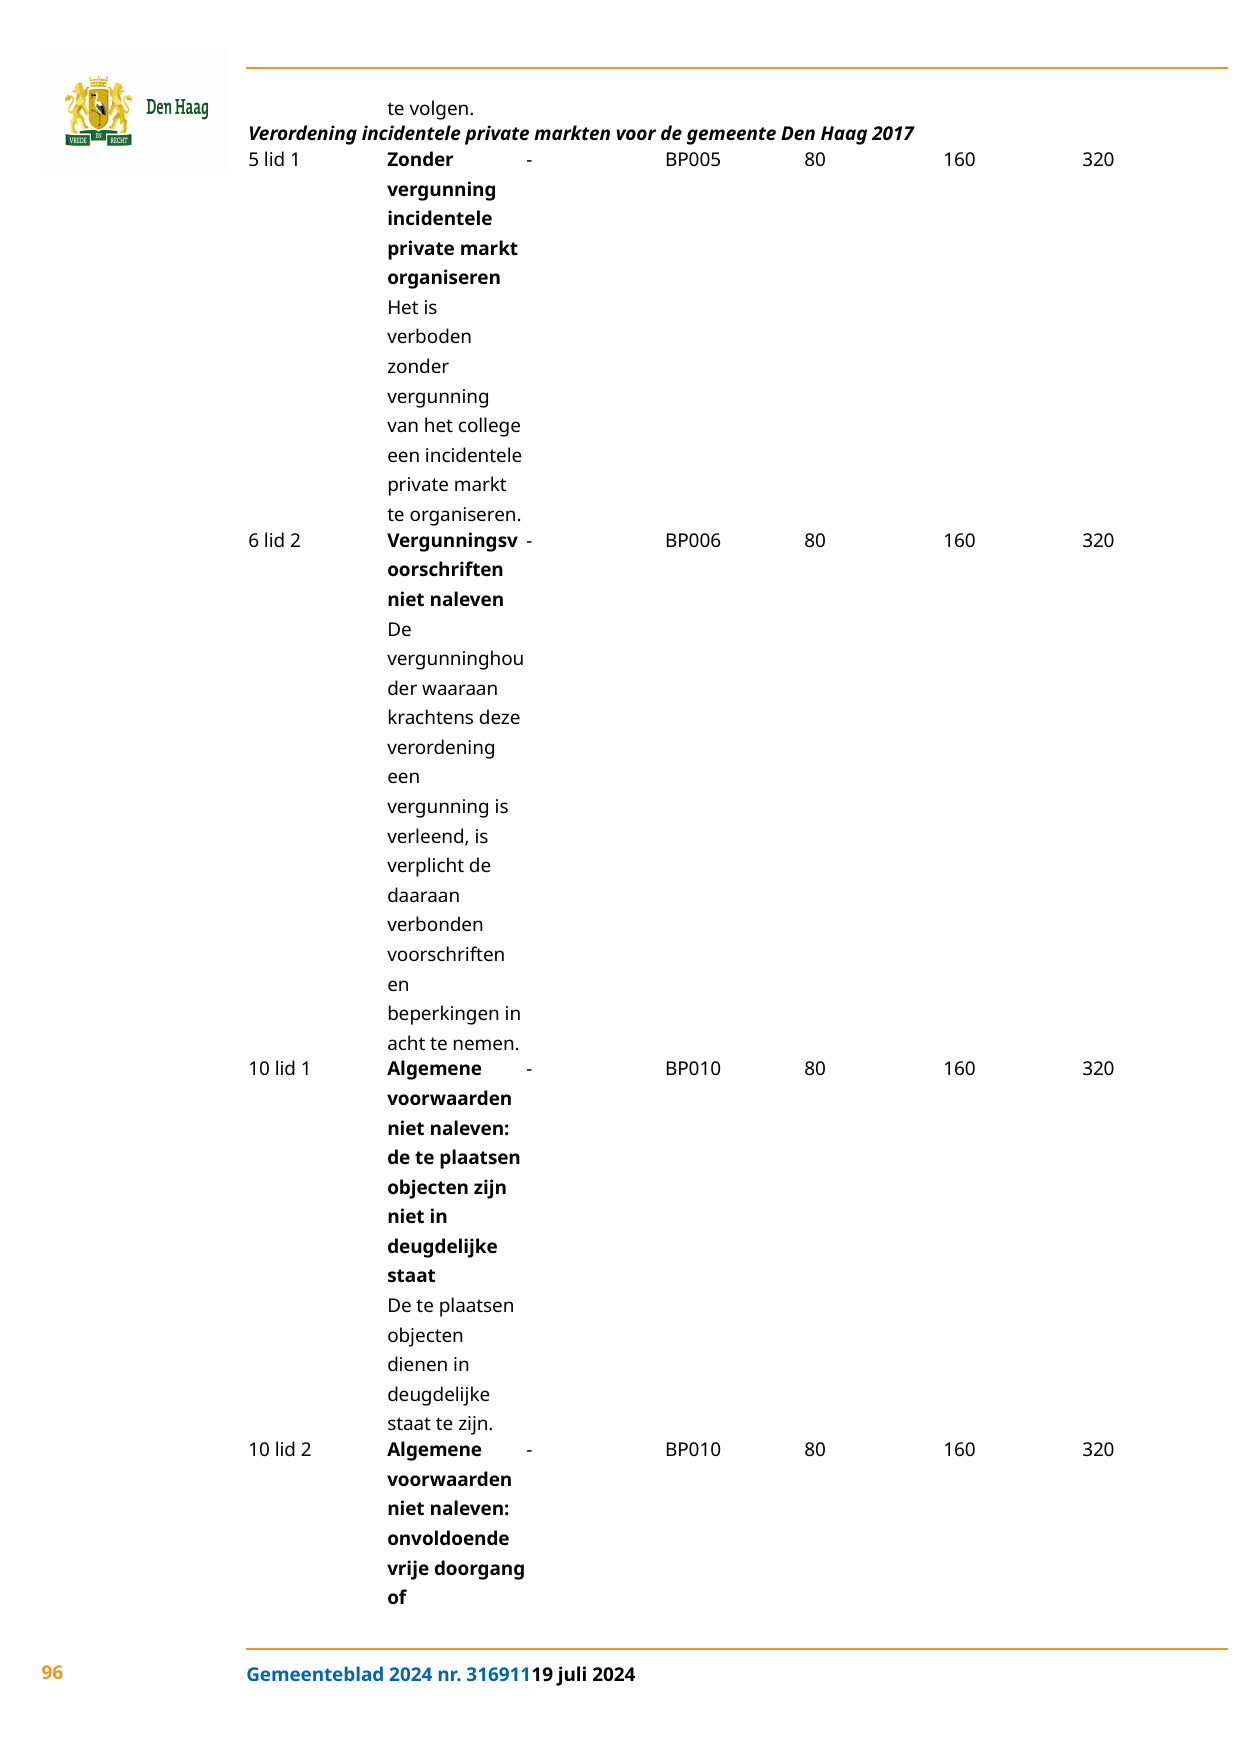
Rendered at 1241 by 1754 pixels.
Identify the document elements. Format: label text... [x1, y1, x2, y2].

table_cell BP010 [665, 1436, 804, 1610]
table_cell 10 lid 2 [248, 1436, 387, 1610]
table_cell Verordening incidentele private markten voor de gemeente Den Haag 2017 [248, 121, 1152, 146]
table_cell 6 lid 2 [248, 527, 387, 1056]
picture [41, 47, 231, 172]
table_cell [943, 95, 1082, 121]
table_cell 80 [804, 527, 943, 1056]
table_cell 160 [943, 1056, 1082, 1436]
table_cell 320 [1082, 146, 1152, 527]
table_cell - [526, 527, 665, 1056]
table_cell te volgen. [387, 95, 526, 121]
table_cell [804, 95, 943, 121]
table_cell BP006 [665, 527, 804, 1056]
table_cell - [526, 146, 665, 527]
table_cell Zonder vergunning incidentele private markt organiseren Het is verboden zonder vergunning van het college een incidentele private markt te organiseren. [387, 146, 526, 527]
table_cell 80 [804, 1056, 943, 1436]
table_cell 320 [1082, 1436, 1152, 1610]
table_cell Algemene voorwaarden niet naleven: de te plaatsen objecten zijn niet in deugdelijke staat De te plaatsen objecten dienen in deugdelijke staat te zijn. [387, 1056, 526, 1436]
table_cell 320 [1082, 1056, 1152, 1436]
table_cell 160 [943, 146, 1082, 527]
table_cell Vergunningsvoorschriften niet naleven De vergunninghouder waaraan krachtens deze verordening een vergunning is verleend, is verplicht de daaraan verbonden voorschriften en beperkingen in acht te nemen. [387, 527, 526, 1056]
table_cell [1082, 95, 1152, 121]
table_cell BP005 [665, 146, 804, 527]
table_cell 80 [804, 146, 943, 527]
table_cell - [526, 1436, 665, 1610]
table_cell BP010 [665, 1056, 804, 1436]
table_cell - [526, 95, 665, 121]
table_cell 320 [1082, 527, 1152, 1056]
table_cell [665, 95, 804, 121]
table_cell 10 lid 1 [248, 1056, 387, 1436]
table_cell 5 lid 1 [248, 146, 387, 527]
table_cell 80 [804, 1436, 943, 1610]
table_cell Algemene voorwaarden niet naleven: onvoldoende vrije doorgang of [387, 1436, 526, 1610]
table_cell [248, 95, 387, 121]
table_cell 160 [943, 1436, 1082, 1610]
table_cell 160 [943, 527, 1082, 1056]
table_cell - [526, 1056, 665, 1436]
